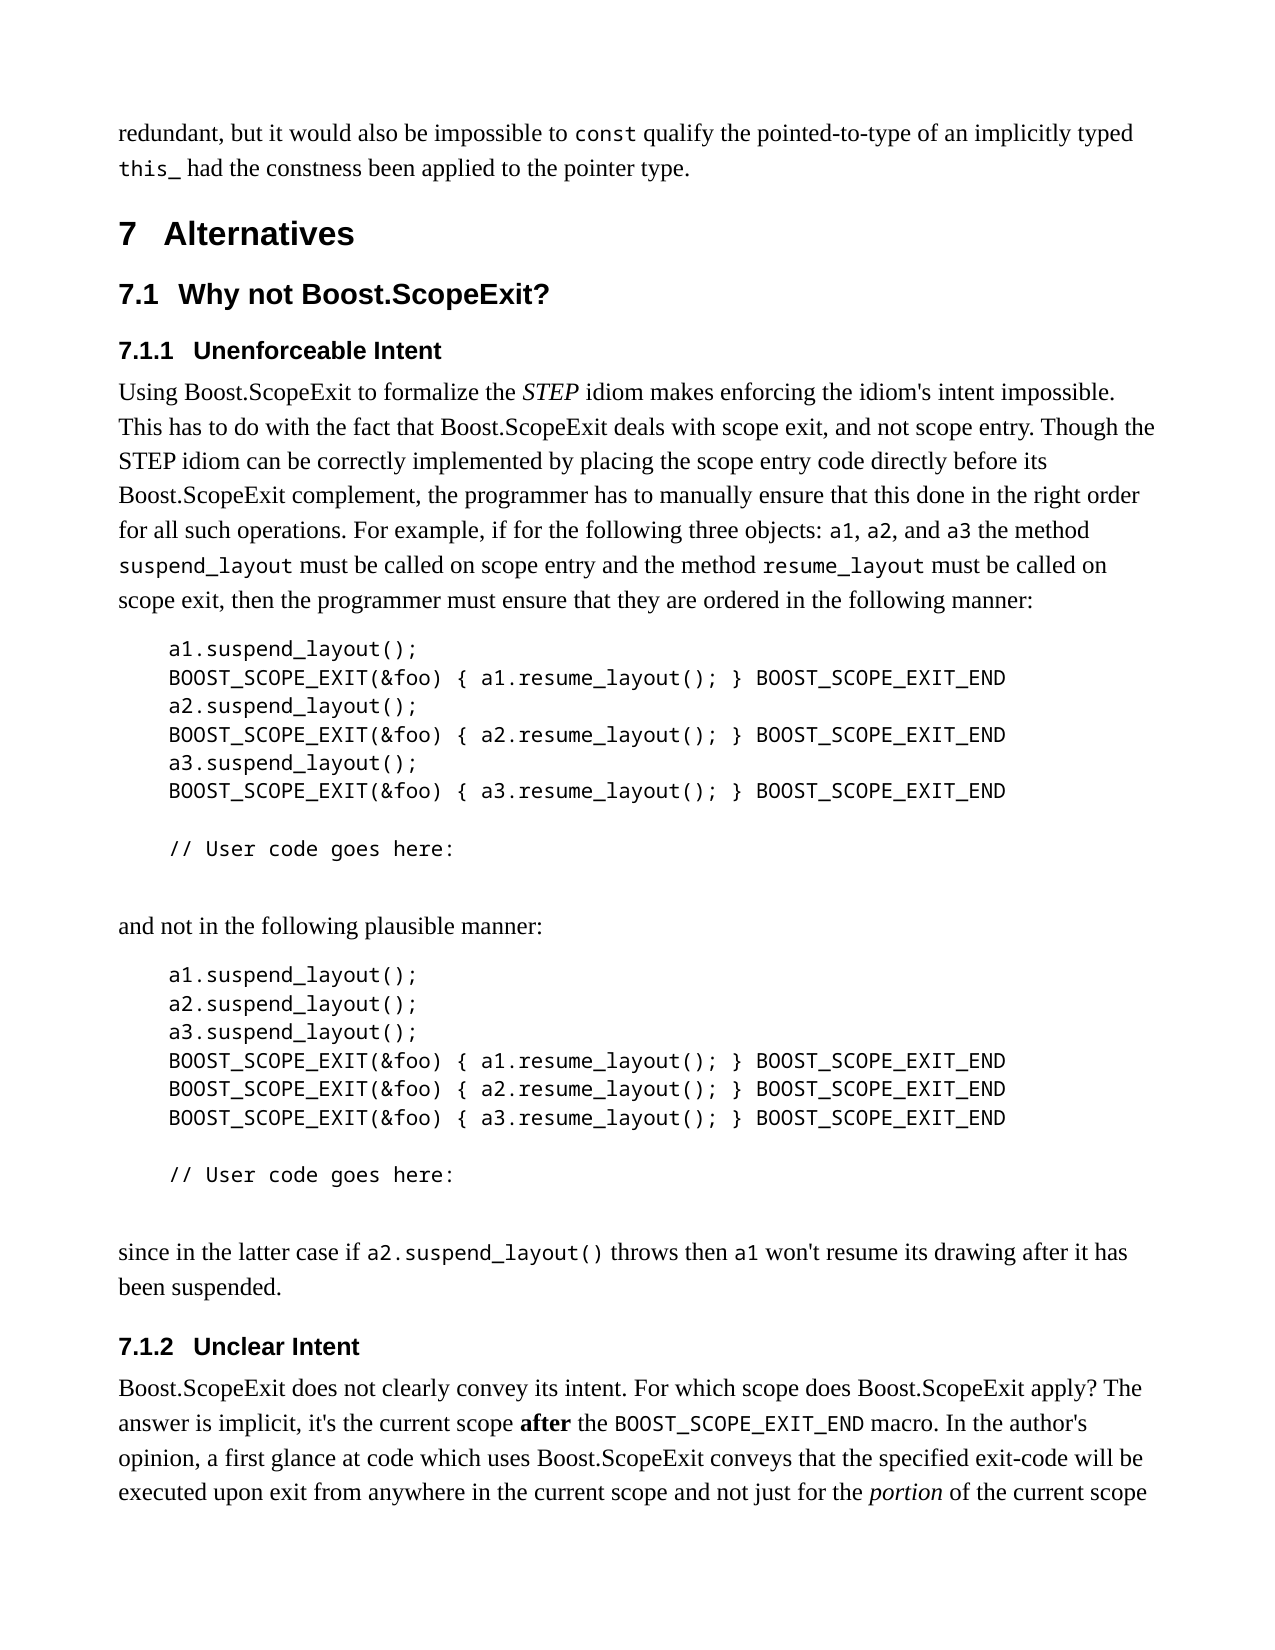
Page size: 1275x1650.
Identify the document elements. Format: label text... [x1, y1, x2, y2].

text since in the latter case if a2.suspend_layout() throws then a1 won't resume its drawing after it has been suspended. [118, 1237, 1157, 1301]
text a1.suspend_layout(); [118, 960, 1157, 989]
text // User code goes here: [118, 1160, 1157, 1188]
text a2.suspend_layout(); [118, 691, 1157, 720]
text BOOST_SCOPE_EXIT(&foo) { a1.resume_layout(); } BOOST_SCOPE_EXIT_END [118, 663, 1157, 691]
text redundant, but it would also be impossible to const qualify the pointed-to-type of an implicitly typed this_ had the constness been applied to the pointer type. [118, 118, 1157, 183]
text Using Boost.ScopeExit to formalize the STEP idiom makes enforcing the idiom's intent impossible. This has to do with the fact that Boost.ScopeExit deals with scope exit, and not scope entry. Though the STEP idiom can be correctly implemented by placing the scope entry code directly before its Boost.ScopeExit complement, the programmer has to manually ensure that this done in the right order for all such operations. For example, if for the following three objects: a1, a2, and a3 the method suspend_layout must be called on scope entry and the method resume_layout must be called on scope exit, then the programmer must ensure that they are ordered in the following manner: [118, 377, 1157, 614]
text a2.suspend_layout(); [118, 989, 1157, 1017]
text BOOST_SCOPE_EXIT(&foo) { a2.resume_layout(); } BOOST_SCOPE_EXIT_END [118, 1074, 1157, 1103]
subtitle Unenforceable Intent [118, 336, 1157, 364]
text BOOST_SCOPE_EXIT(&foo) { a2.resume_layout(); } BOOST_SCOPE_EXIT_END [118, 720, 1157, 748]
subtitle Why not Boost.ScopeExit? [118, 277, 1157, 311]
text a3.suspend_layout(); [118, 748, 1157, 777]
text Boost.ScopeExit does not clearly convey its intent. For which scope does Boost.ScopeExit apply? The answer is implicit, it's the current scope after the BOOST_SCOPE_EXIT_END macro. In the author's opinion, a first glance at code which uses Boost.ScopeExit conveys that the specified exit-code will be executed upon exit from anywhere in the current scope and not just for the portion of the current scope [118, 1373, 1157, 1506]
subtitle Unclear Intent [118, 1332, 1157, 1361]
text a1.suspend_layout(); [118, 634, 1157, 663]
text BOOST_SCOPE_EXIT(&foo) { a3.resume_layout(); } BOOST_SCOPE_EXIT_END [118, 1103, 1157, 1131]
text a3.suspend_layout(); [118, 1017, 1157, 1046]
subtitle Alternatives [118, 214, 1157, 252]
text // User code goes here: [118, 834, 1157, 862]
text BOOST_SCOPE_EXIT(&foo) { a1.resume_layout(); } BOOST_SCOPE_EXIT_END [118, 1046, 1157, 1074]
text BOOST_SCOPE_EXIT(&foo) { a3.resume_layout(); } BOOST_SCOPE_EXIT_END [118, 777, 1157, 805]
text and not in the following plausible manner: [118, 911, 1157, 940]
